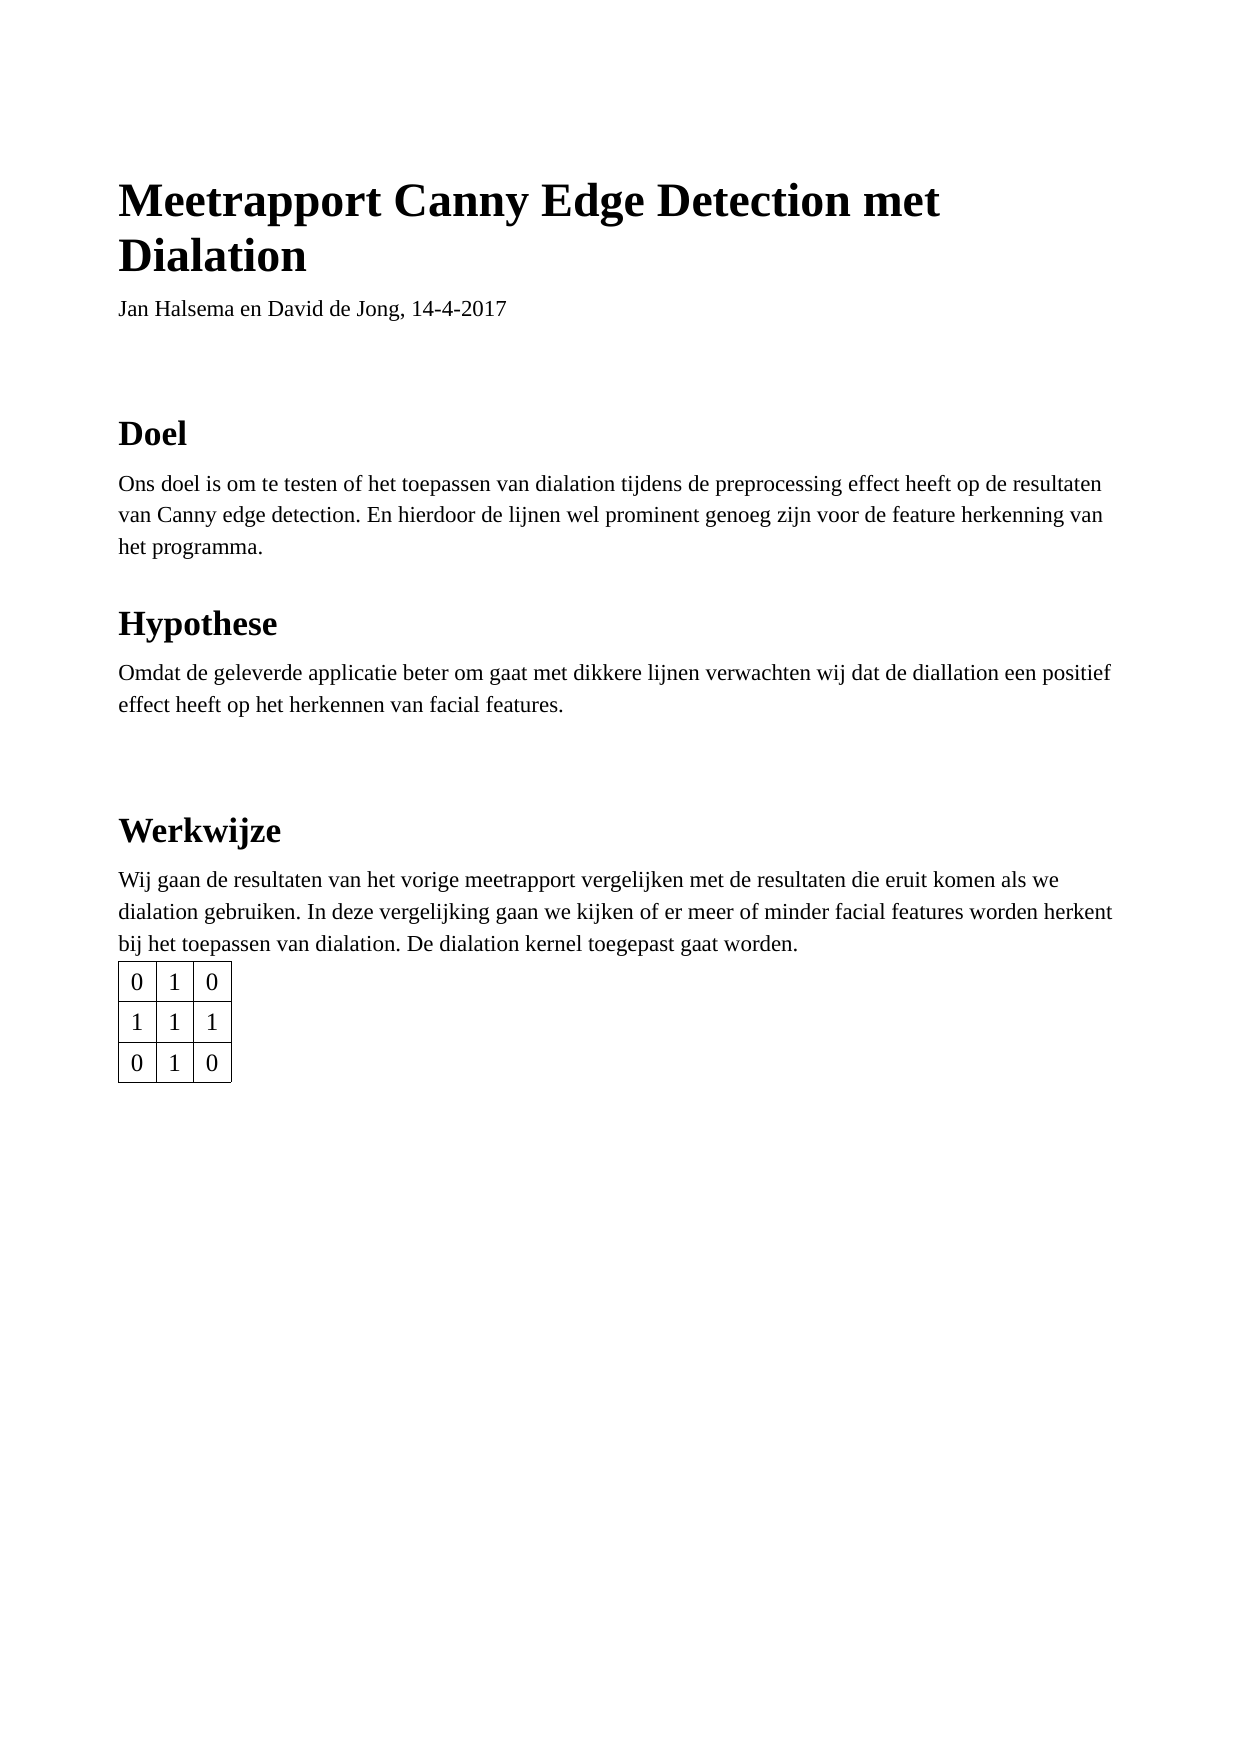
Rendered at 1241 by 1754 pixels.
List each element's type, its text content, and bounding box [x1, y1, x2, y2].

text Ons doel is om te testen of het toepassen van dialation tijdens de preprocessing effect heeft op de resultaten van Canny edge detection. En hierdoor de lijnen wel prominent genoeg zijn voor de feature herkenning van het programma. [118, 470, 1122, 559]
subtitle Werkwijze [118, 809, 1122, 850]
table_cell 0 [119, 1043, 156, 1082]
subtitle Doel [118, 413, 1122, 453]
table_cell 1 [157, 1043, 193, 1082]
table_header 0 [194, 962, 231, 1001]
table_cell 1 [194, 1002, 231, 1042]
text Omdat de geleverde applicatie beter om gaat met dikkere lijnen verwachten wij dat de diallation een positief effect heeft op het herkennen van facial features. [118, 659, 1122, 717]
table_cell 1 [119, 1002, 156, 1042]
text Jan Halsema en David de Jong, 14-4-2017 [118, 294, 1122, 321]
table_cell 1 [157, 1002, 193, 1042]
table_header 0 [119, 962, 156, 1001]
text Wij gaan de resultaten van het vorige meetrapport vergelijken met de resultaten die eruit komen als we dialation gebruiken. In deze vergelijking gaan we kijken of er meer of minder facial features worden herkent bij het toepassen van dialation. De dialation kernel toegepast gaat worden. [118, 866, 1122, 956]
table_header 1 [157, 962, 193, 1001]
table_cell 0 [194, 1043, 231, 1082]
subtitle Hypothese [118, 602, 1122, 643]
subtitle Meetrapport Canny Edge Detection met Dialation [118, 172, 1122, 282]
